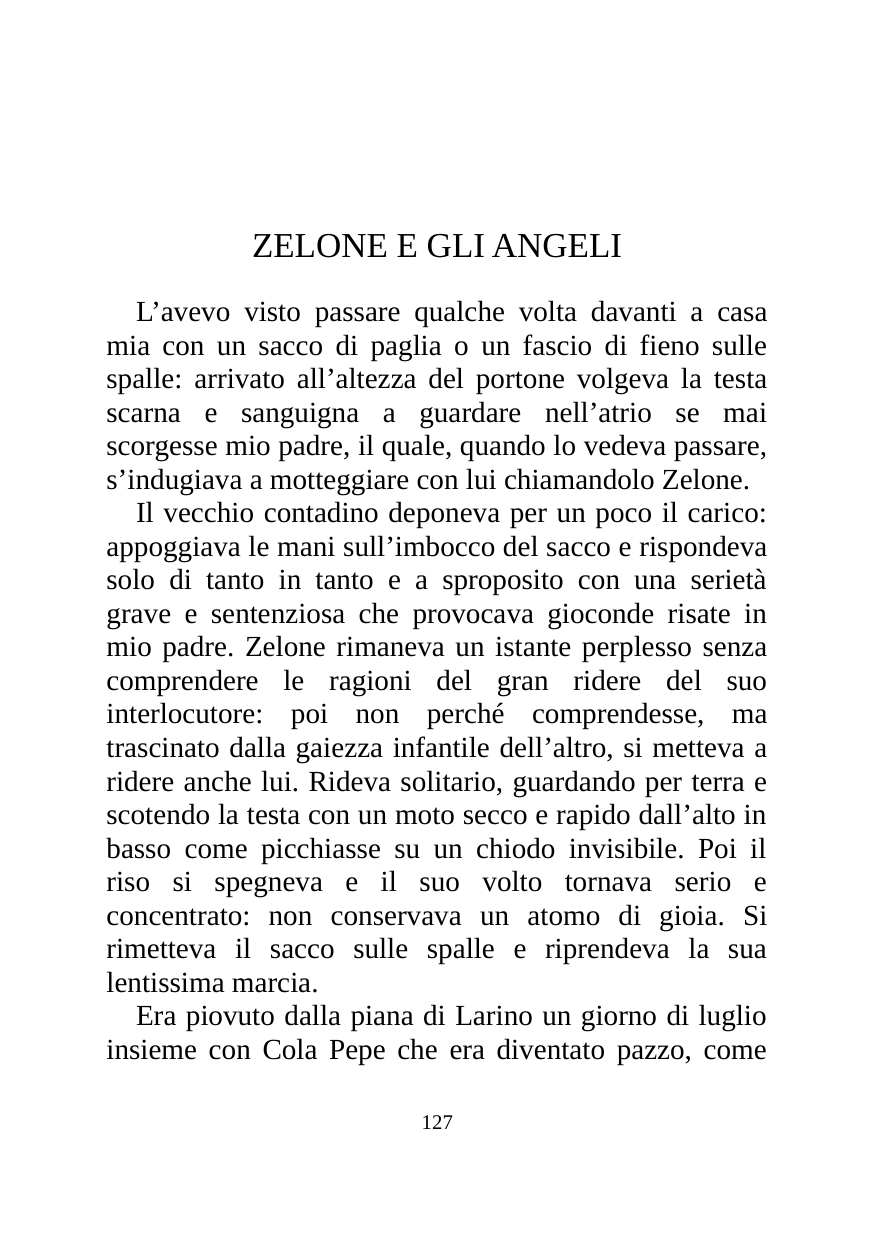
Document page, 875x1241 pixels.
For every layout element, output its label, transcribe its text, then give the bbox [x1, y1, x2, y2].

subtitle ZELONE E GLI ANGELI [106, 224, 768, 264]
text L’avevo visto passare qualche volta davanti a casa mia con un sacco di paglia o un fascio di fieno sulle spalle: arrivato all’altezza del portone volgeva la testa scarna e sanguigna a guardare nell’atrio se mai scorgesse mio padre, il quale, quando lo vedeva passare, s’indugiava a motteggiare con lui chiamandolo Zelone. [106, 294, 768, 495]
text Era piovuto dalla piana di Larino un giorno di luglio insieme con Cola Pepe che era diventato pazzo, come [106, 998, 768, 1066]
text Il vecchio contadino deponeva per un poco il carico: appoggiava le mani sull’imbocco del sacco e rispondeva solo di tanto in tanto e a sproposito con una serietà grave e sentenziosa che provocava gioconde risate in mio padre. Zelone rimaneva un istante perplesso senza comprendere le ragioni del gran ridere del suo interlocutore: poi non perché comprendesse, ma trascinato dalla gaiezza infantile dell’altro, si metteva a ridere anche lui. Rideva solitario, guardando per terra e scotendo la testa con un moto secco e rapido dall’alto in basso come picchiasse su un chiodo invisibile. Poi il riso si spegneva e il suo volto tornava serio e concentrato: non conservava un atomo di gioia. Si rimetteva il sacco sulle spalle e riprendeva la sua lentissima marcia. [106, 495, 768, 998]
